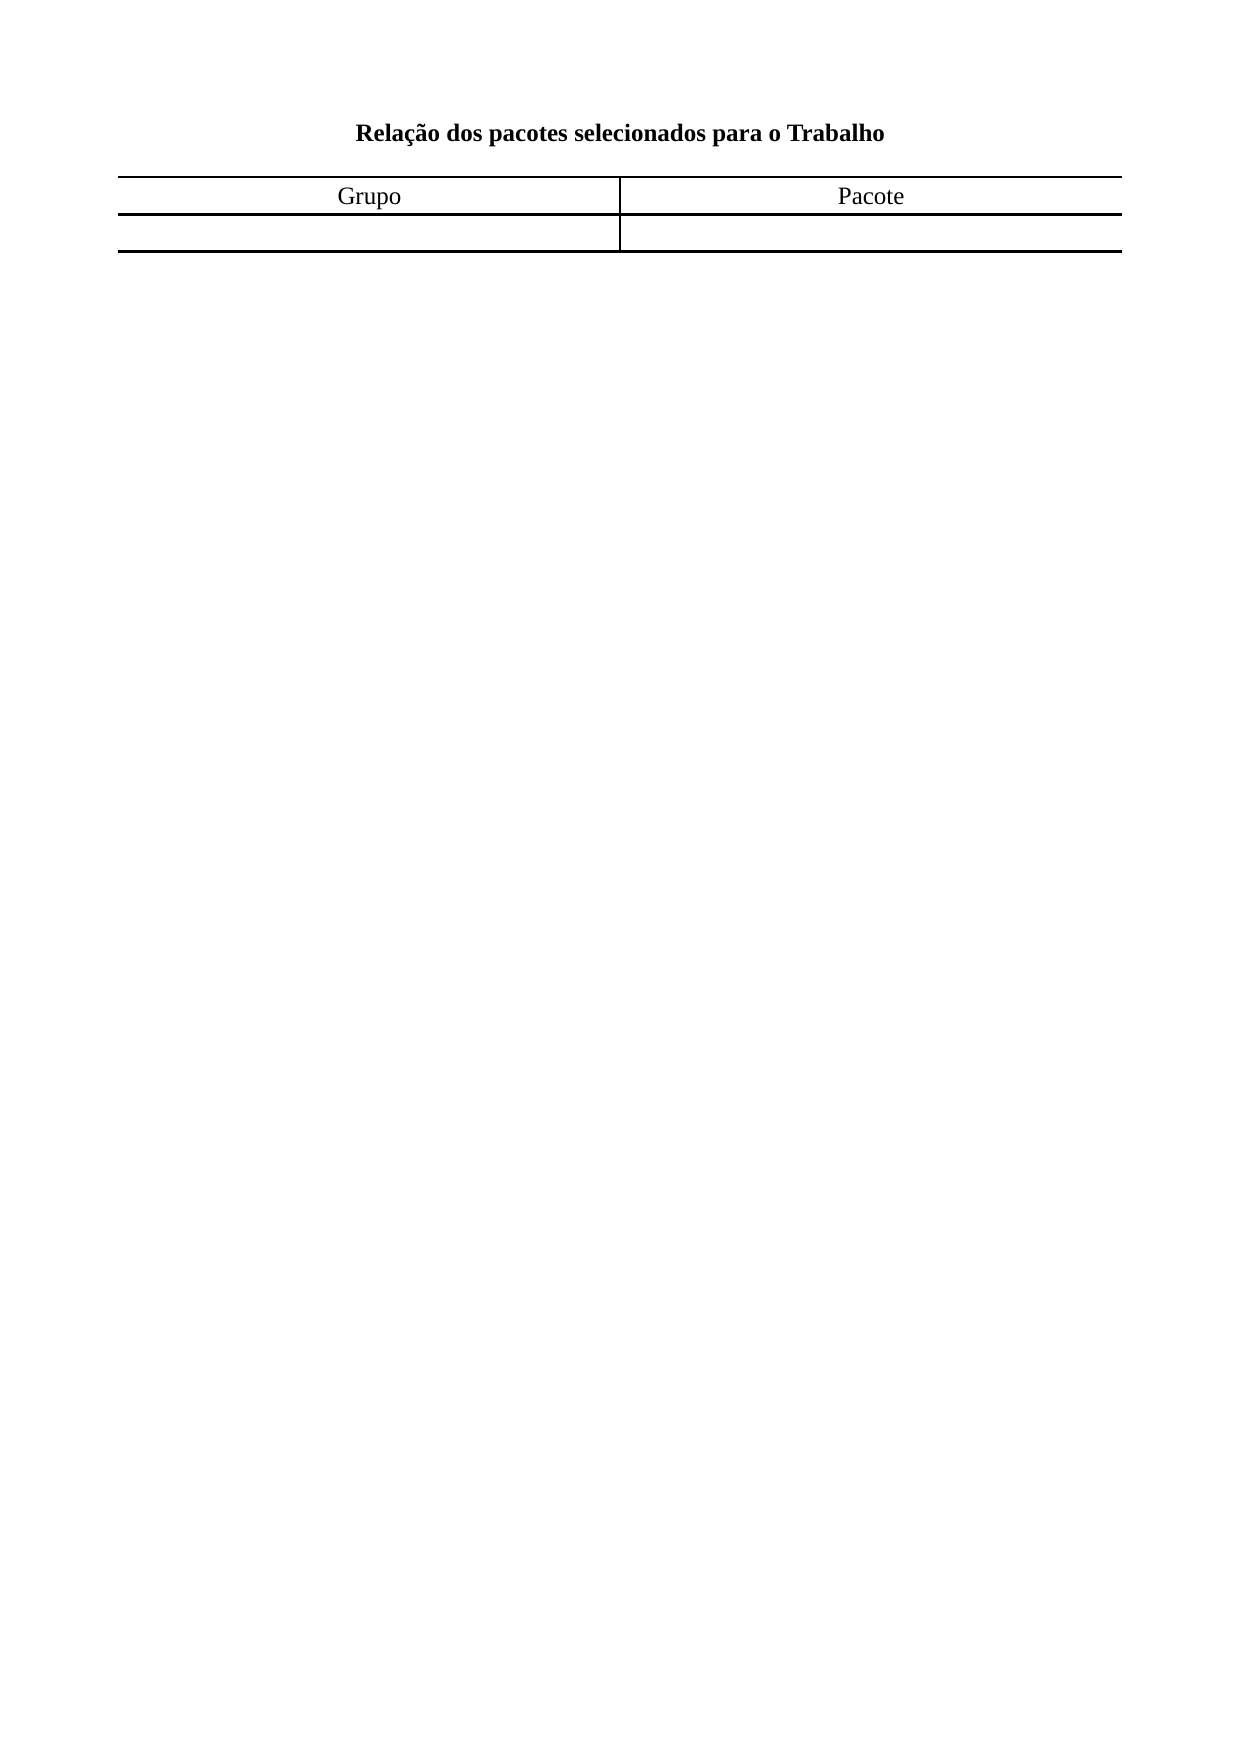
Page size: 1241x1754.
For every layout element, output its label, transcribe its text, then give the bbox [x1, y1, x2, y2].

text Relação dos pacotes selecionados para o Trabalho [118, 118, 1122, 147]
table_header Pacote [621, 178, 1122, 213]
table_cell [621, 216, 1122, 250]
table_header Grupo [118, 178, 619, 213]
table_cell [118, 216, 619, 250]
